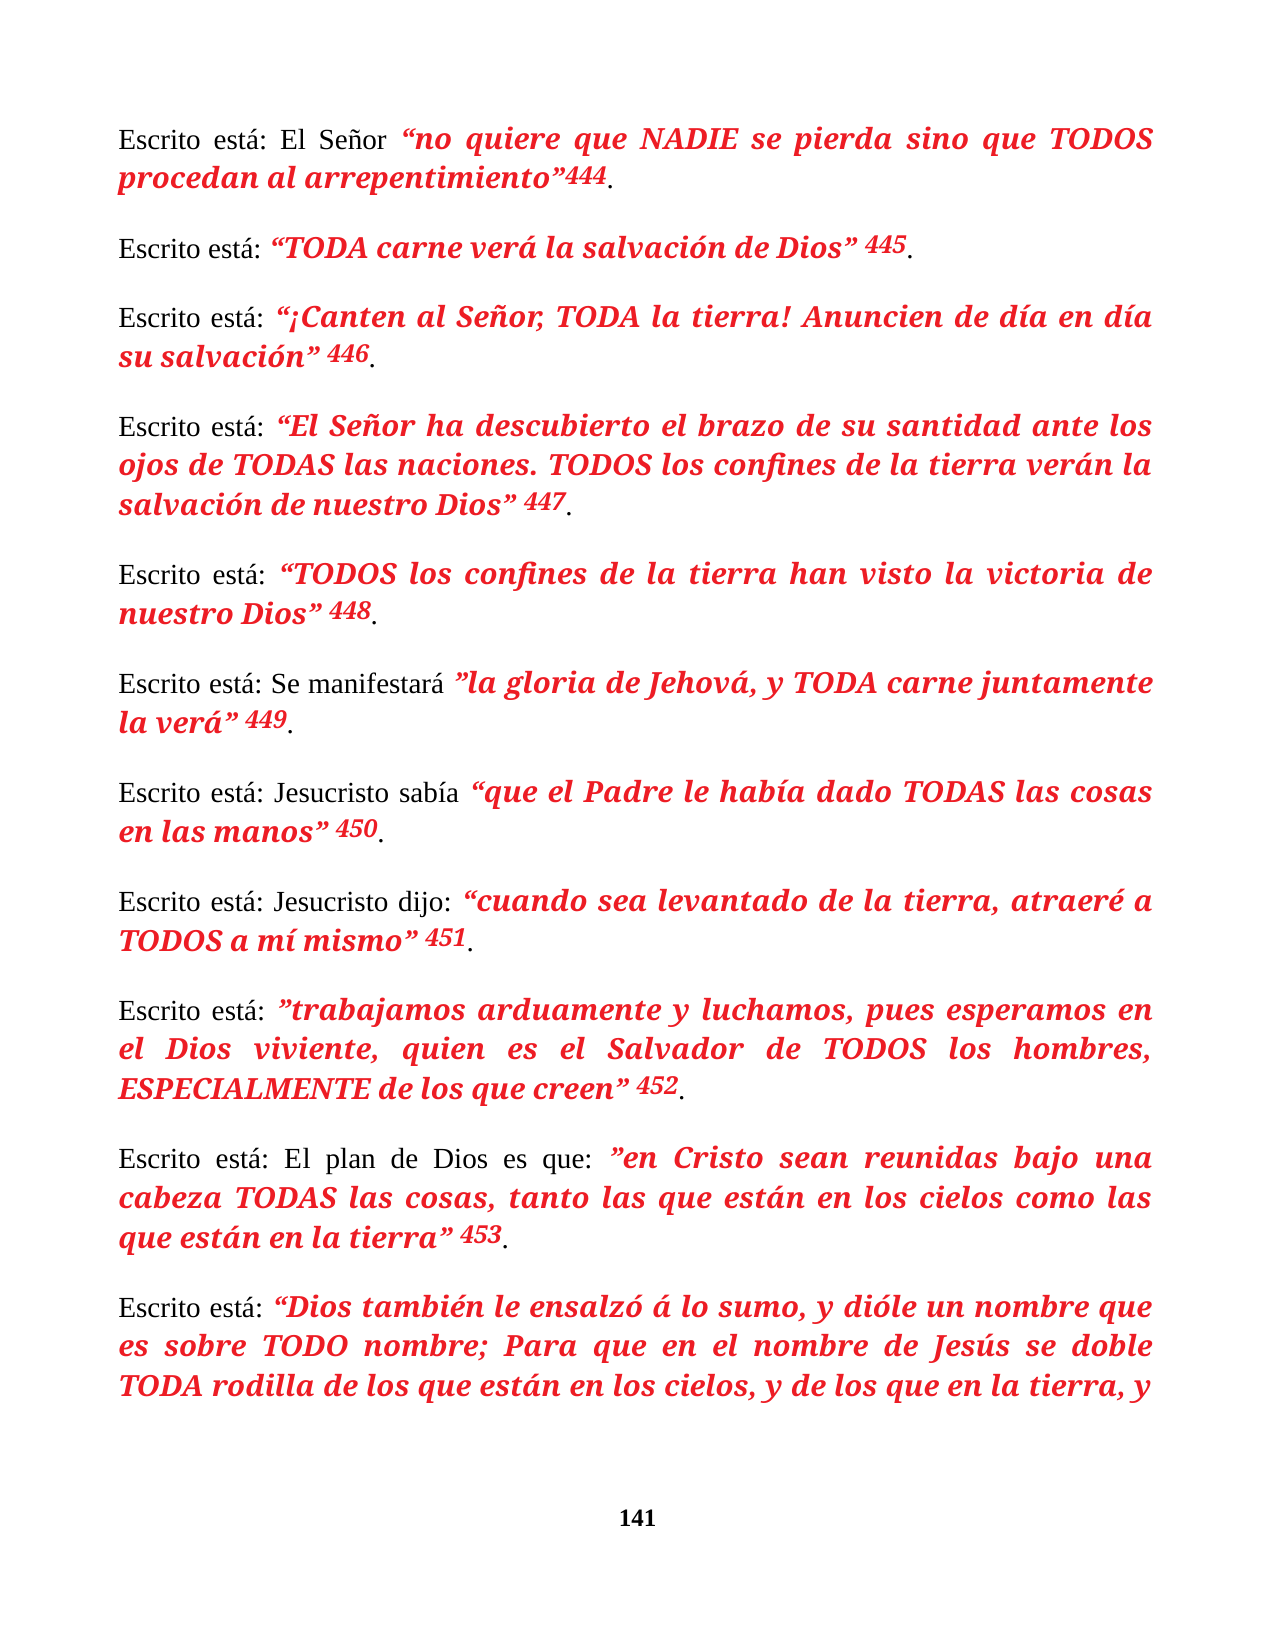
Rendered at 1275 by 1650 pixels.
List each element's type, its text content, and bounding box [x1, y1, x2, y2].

text Escrito está: “¡Canten al Señor, TODA la tierra! Anuncien de día en día su salvación” . [118, 296, 1157, 376]
text Escrito está: Jesucristo dijo: “cuando sea levantado de la tierra, atraeré a TODOS a mí mismo” . [118, 880, 1157, 959]
text Escrito está: ”trabajamos arduamente y luchamos, pues esperamos en el Dios viviente, quien es el Salvador de TODOS los hombres, ESPECIALMENTE de los que creen” . [118, 989, 1157, 1108]
text Escrito está: Se manifestará ”la gloria de Jehová, y TODA carne juntamente la verá” . [118, 662, 1157, 742]
text Escrito está: “TODOS los confines de la tierra han visto la victoria de nuestro Dios” . [118, 553, 1157, 633]
text Escrito está: “Dios también le ensalzó á lo sumo, y dióle un nombre que es sobre TODO nombre; Para que en el nombre de Jesús se doble TODA rodilla de los que están en los cielos, y de los que en la tierra, y [118, 1286, 1157, 1405]
text Escrito está: El plan de Dios es que: ”en Cristo sean reunidas bajo una cabeza TODAS las cosas, tanto las que están en los cielos como las que están en la tierra” . [118, 1137, 1157, 1257]
text Escrito está: El Señor “no quiere que NADIE se pierda sino que TODOS procedan al arrepentimiento”. [118, 118, 1157, 197]
text Escrito está: “El Señor ha descubierto el brazo de su santidad ante los ojos de TODAS las naciones. TODOS los confines de la tierra verán la salvación de nuestro Dios” . [118, 405, 1157, 524]
text Escrito está: Jesucristo sabía “que el Padre le había dado TODAS las cosas en las manos” . [118, 771, 1157, 851]
text Escrito está: “TODA carne verá la salvación de Dios” . [118, 227, 1157, 267]
